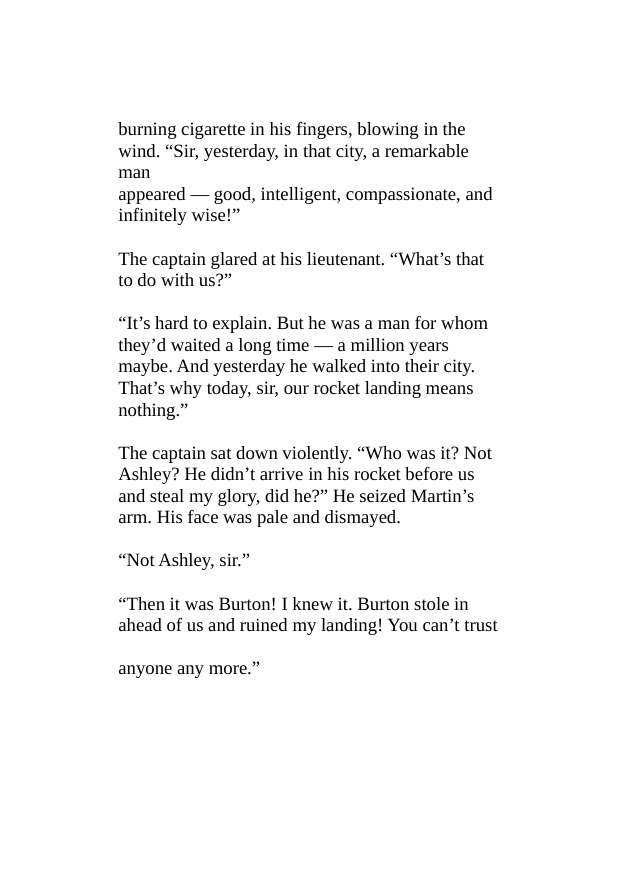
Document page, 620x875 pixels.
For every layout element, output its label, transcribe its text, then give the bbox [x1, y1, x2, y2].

text burning cigarette in his fingers, blowing in the wind. “Sir, yesterday, in that city, a remarkable man appeared — good, intelligent, compassionate, and infinitely wise!” The captain glared at his lieutenant. “What’s that to do with us?” “It’s hard to explain. But he was a man for whom they’d waited a long time — a million years maybe. And yesterday he walked into their city. That’s why today, sir, our rocket landing means nothing.” The captain sat down violently. “Who was it? Not Ashley? He didn’t arrive in his rocket before us and steal my glory, did he?” He seized Martin’s arm. His face was pale and dismayed. “Not Ashley, sir.” “Then it was Burton! I knew it. Burton stole in ahead of us and ruined my landing! You can’t trust anyone any more.” [118, 118, 501, 700]
